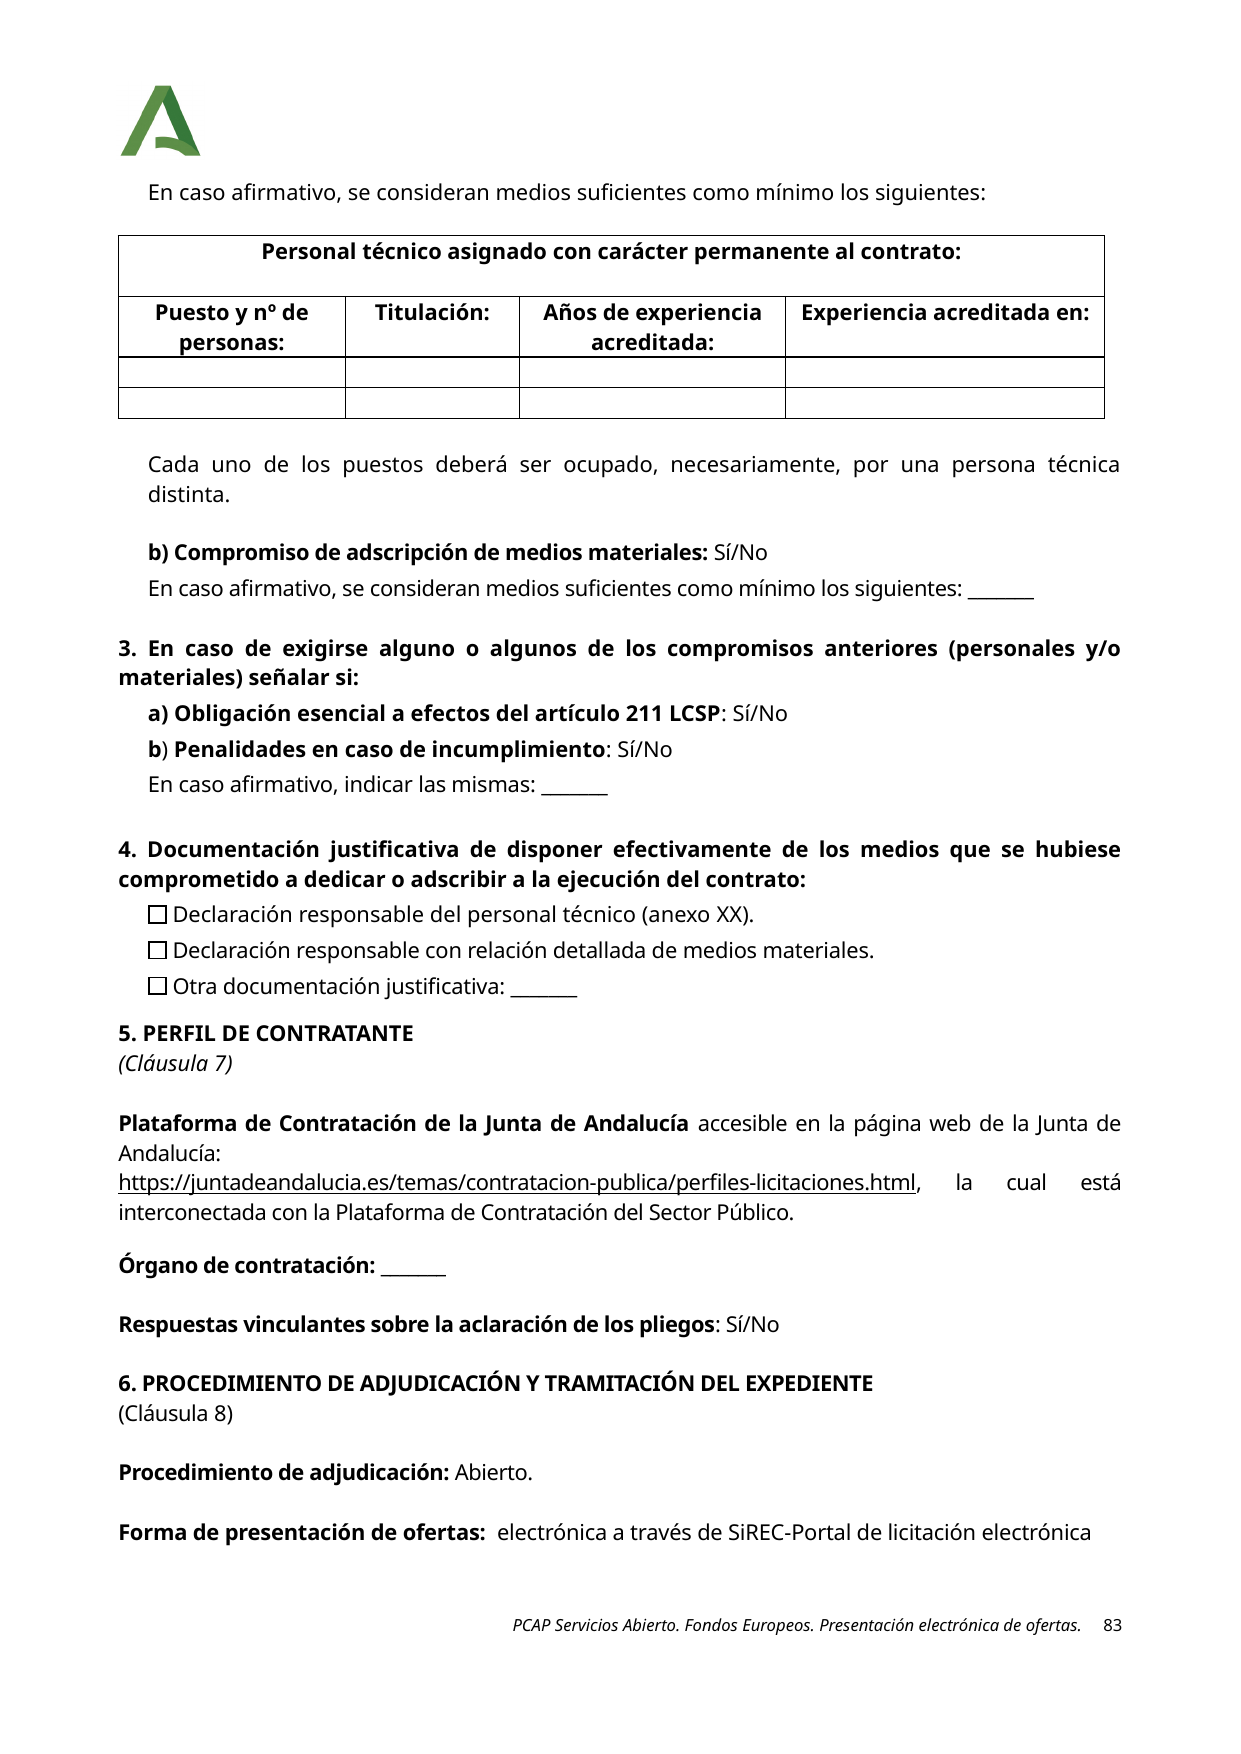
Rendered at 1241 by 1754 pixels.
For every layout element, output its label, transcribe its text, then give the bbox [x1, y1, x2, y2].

text (Cláusula 7) [118, 1048, 1122, 1078]
text Plataforma de Contratación de la Junta de Andalucía accesible en la página web de la Junta de Andalucía: [118, 1108, 1122, 1167]
text Declaración responsable con relación detallada de medios materiales. [148, 935, 1122, 965]
picture [116, 81, 205, 160]
table_cell [786, 388, 1104, 418]
text Órgano de contratación: _______ [118, 1250, 1122, 1279]
table_cell Experiencia acreditada en: [786, 297, 1104, 356]
table_header Personal técnico asignado con carácter permanente al contrato: [119, 236, 1104, 296]
text (Cláusula 8) [118, 1398, 1122, 1427]
table_cell Puesto y nº de personas: [119, 297, 345, 356]
table_cell [786, 358, 1104, 387]
text Forma de presentación de ofertas: electrónica a través de SiREC-Portal de licitación electrónica [118, 1517, 1122, 1547]
text https://juntadeandalucia.es/temas/contratacion-publica/perfiles-licitaciones.html, la cual está interconectada con la Plataforma de Contratación del Sector Público. [118, 1167, 1122, 1227]
text En caso afirmativo, se consideran medios suficientes como mínimo los siguientes: [148, 177, 1122, 206]
text Respuestas vinculantes sobre la aclaración de los pliegos: Sí/No [118, 1309, 1122, 1339]
text Cada uno de los puestos deberá ser ocupado, necesariamente, por una persona técnica distinta. [148, 449, 1122, 508]
text 3. En caso de exigirse alguno o algunos de los compromisos anteriores (personales y/o materiales) señalar si: [118, 632, 1122, 692]
text En caso afirmativo, indicar las mismas: _______ [148, 769, 1122, 799]
text b) Penalidades en caso de incumplimiento: Sí/No [148, 734, 1122, 763]
table_cell [346, 388, 519, 418]
text 5. PERFIL DE CONTRATANTE [118, 1018, 1122, 1048]
text 4. Documentación justificativa de disponer efectivamente de los medios que se hubiese comprometido a dedicar o adscribir a la ejecución del contrato: [118, 834, 1122, 893]
text b) Compromiso de adscripción de medios materiales: Sí/No [148, 537, 1122, 567]
text En caso afirmativo, se consideran medios suficientes como mínimo los siguientes: _______ [148, 573, 1122, 603]
text 6. PROCEDIMIENTO DE ADJUDICACIÓN Y TRAMITACIÓN DEL EXPEDIENTE [118, 1368, 1122, 1398]
table_cell [119, 358, 345, 387]
table_cell [119, 388, 345, 418]
text a) Obligación esencial a efectos del artículo 211 LCSP: Sí/No [148, 698, 1122, 728]
table_cell Titulación: [346, 297, 519, 356]
table_cell Años de experiencia acreditada: [520, 297, 785, 356]
text Otra documentación justificativa: _______ [148, 971, 1122, 1001]
text Declaración responsable del personal técnico (anexo XX). [148, 899, 1122, 929]
table_cell [520, 388, 785, 418]
table_cell [346, 358, 519, 387]
text Procedimiento de adjudicación: Abierto. [118, 1457, 1122, 1487]
table_cell [520, 358, 785, 387]
